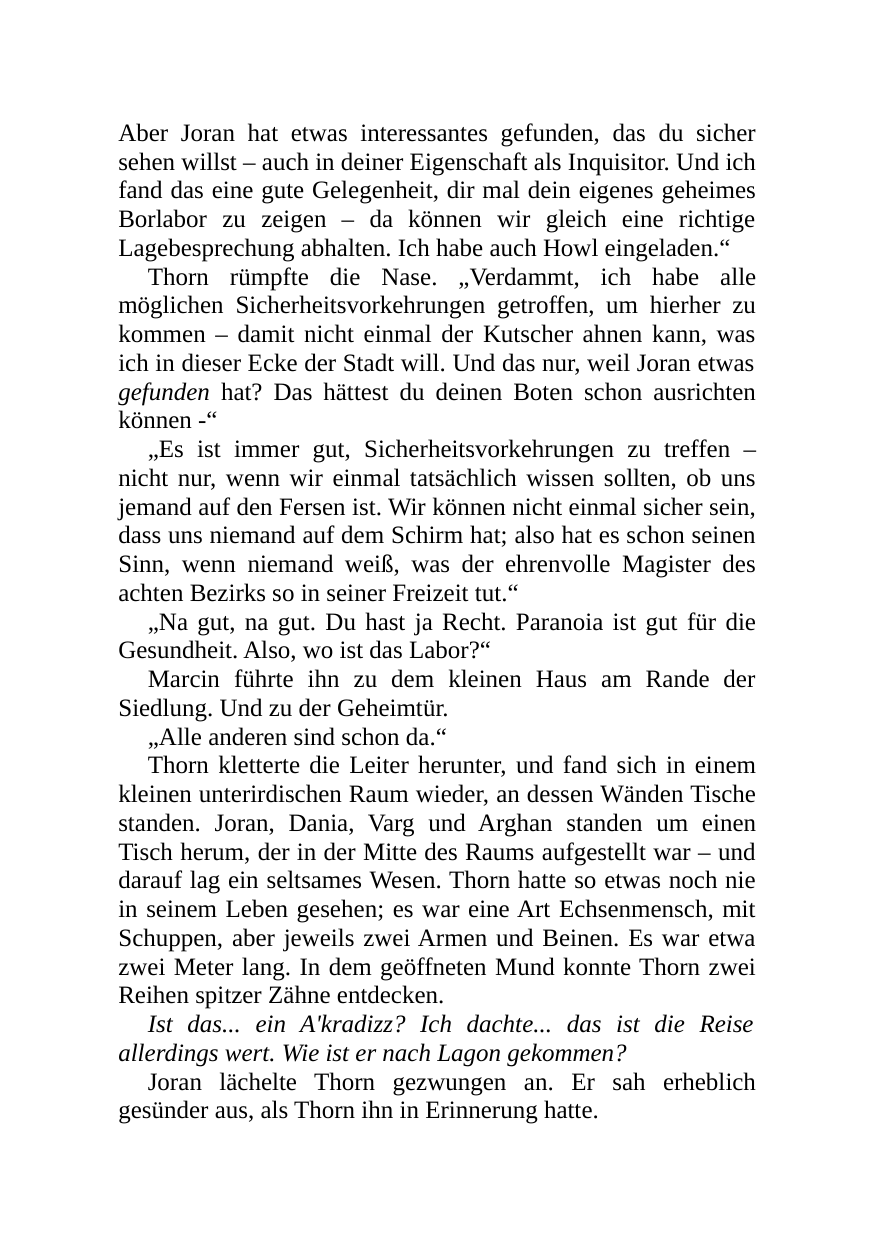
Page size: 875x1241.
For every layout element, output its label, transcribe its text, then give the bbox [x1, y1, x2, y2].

text Aber Joran hat etwas interessantes gefunden, das du sicher sehen willst – auch in deiner Eigenschaft als Inquisitor. Und ich fand das eine gute Gelegenheit, dir mal dein eigenes geheimes Borlabor zu zeigen – da können wir gleich eine richtige Lagebesprechung abhalten. Ich habe auch Howl eingeladen.“ [118, 118, 756, 262]
text Thorn kletterte die Leiter herunter, und fand sich in einem kleinen unterirdischen Raum wieder, an dessen Wänden Tische standen. Joran, Dania, Varg und Arghan standen um einen Tisch herum, der in der Mitte des Raums aufgestellt war – und darauf lag ein seltsames Wesen. Thorn hatte so etwas noch nie in seinem Leben gesehen; es war eine Art Echsenmensch, mit Schuppen, aber jeweils zwei Armen und Beinen. Es war etwa zwei Meter lang. In dem geöffneten Mund konnte Thorn zwei Reihen spitzer Zähne entdecken. [118, 751, 756, 1009]
text Ist das... ein A'kradizz? Ich dachte... das ist die Reise allerdings wert. Wie ist er nach Lagon gekommen? [118, 1009, 756, 1067]
text „Es ist immer gut, Sicherheitsvorkehrungen zu treffen – nicht nur, wenn wir einmal tatsächlich wissen sollten, ob uns jemand auf den Fersen ist. Wir können nicht einmal sicher sein, dass uns niemand auf dem Schirm hat; also hat es schon seinen Sinn, wenn niemand weiß, was der ehrenvolle Magister des achten Bezirks so in seiner Freizeit tut.“ [118, 434, 756, 607]
text „Alle anderen sind schon da.“ [118, 722, 756, 751]
text Marcin führte ihn zu dem kleinen Haus am Rande der Siedlung. Und zu der Geheimtür. [118, 664, 756, 722]
text Thorn rümpfte die Nase. „Verdammt, ich habe alle möglichen Sicherheitsvorkehrungen getroffen, um hierher zu kommen – damit nicht einmal der Kutscher ahnen kann, was ich in dieser Ecke der Stadt will. Und das nur, weil Joran etwas gefunden hat? Das hättest du deinen Boten schon ausrichten können -“ [118, 262, 756, 434]
text „Na gut, na gut. Du hast ja Recht. Paranoia ist gut für die Gesundheit. Also, wo ist das Labor?“ [118, 607, 756, 664]
text Joran lächelte Thorn gezwungen an. Er sah erheblich gesünder aus, als Thorn ihn in Erinnerung hatte. [118, 1067, 756, 1124]
